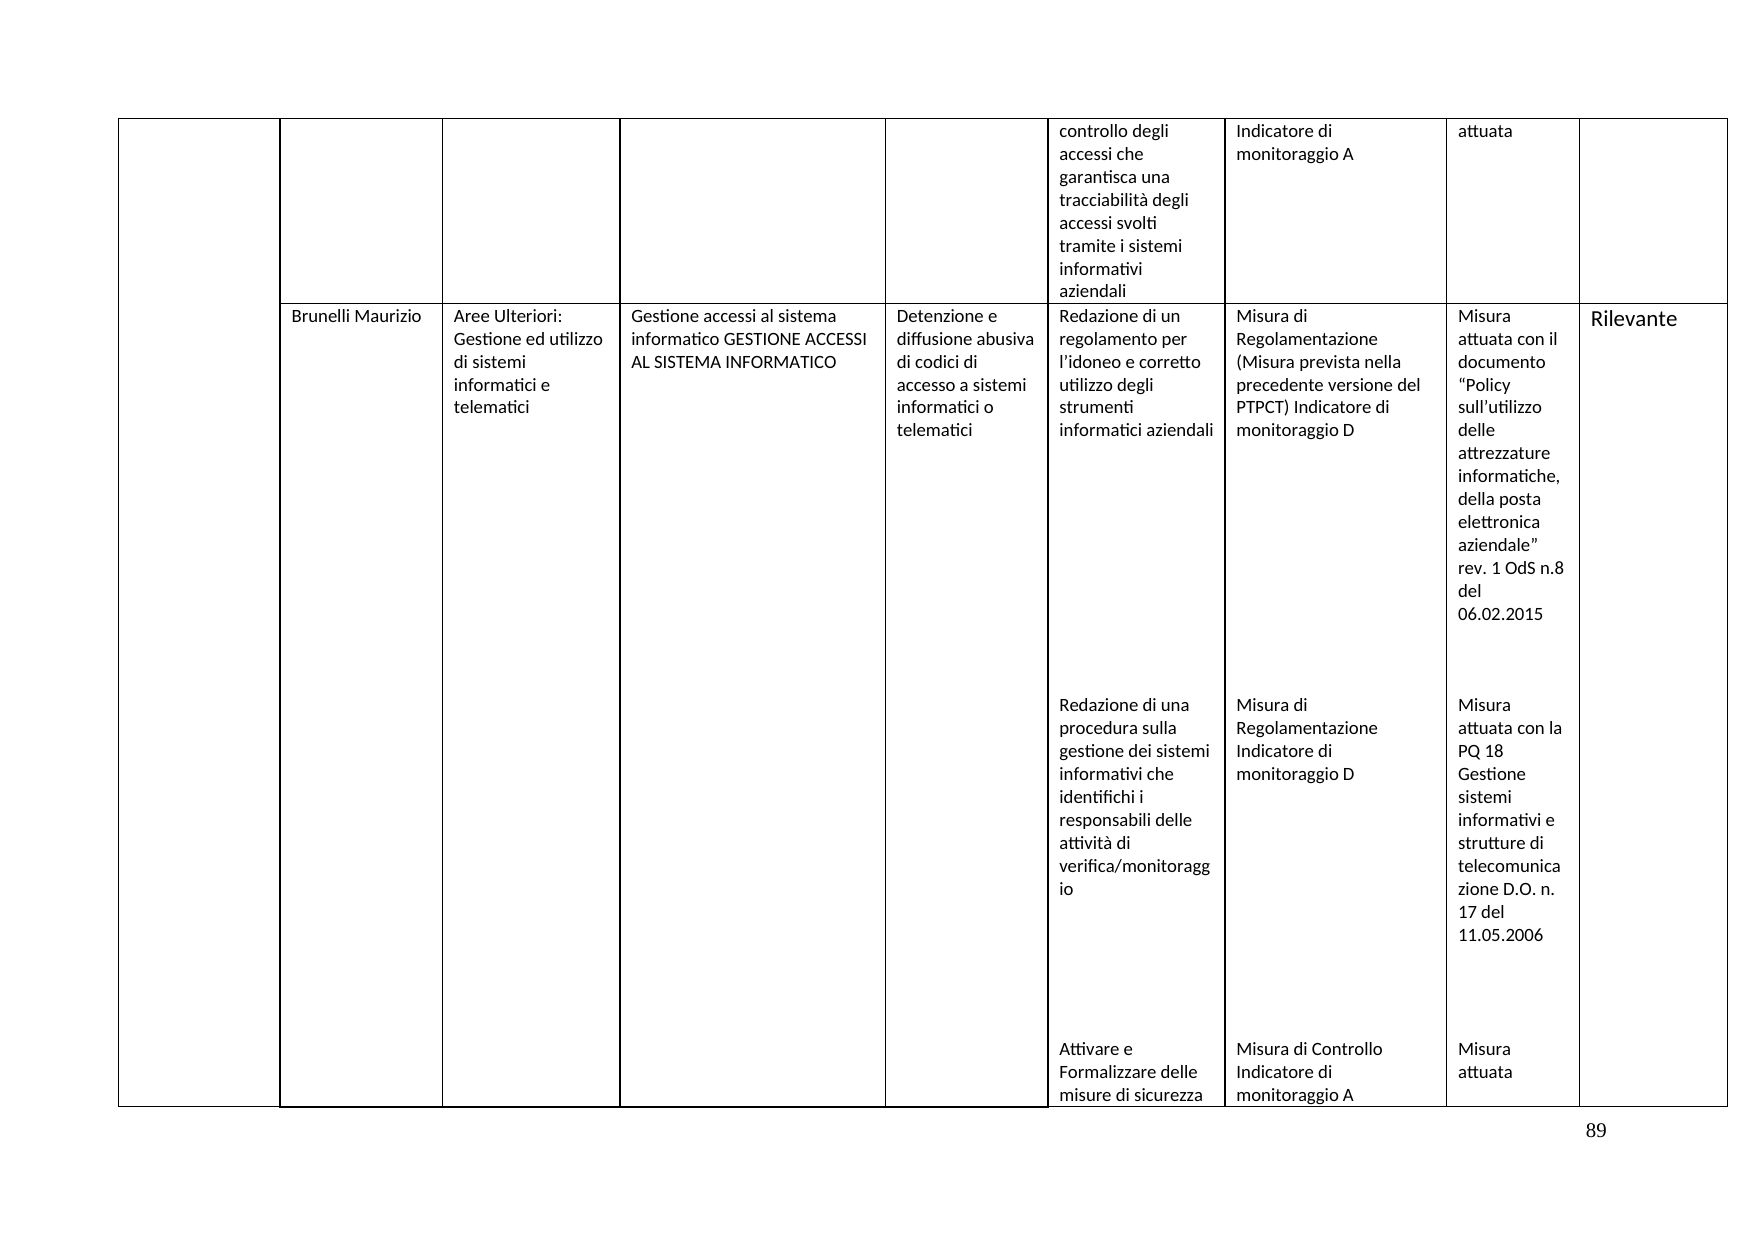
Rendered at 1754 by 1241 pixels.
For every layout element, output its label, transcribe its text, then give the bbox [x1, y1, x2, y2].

table_cell [281, 119, 442, 302]
table_cell Gestione accessi al sistema informatico GESTIONE ACCESSI AL SISTEMA INFORMATICO [621, 304, 885, 1106]
table_cell Misura di Regolamentazione (Misura prevista nella precedente versione del PTPCT) Indicatore di monitoraggio D Misura di Regolamentazione Indicatore di monitoraggio D Misura di Controllo Indicatore di monitoraggio A [1226, 304, 1446, 1106]
table_cell Rilevante [1580, 304, 1727, 1106]
table_cell attuata [1447, 119, 1579, 302]
table_cell [886, 119, 1047, 302]
table_cell [621, 119, 885, 302]
table_cell Indicatore di monitoraggio A [1226, 119, 1446, 302]
table_cell Brunelli Maurizio [281, 304, 442, 1106]
table_cell controllo degli accessi che garantisca una tracciabilità degli accessi svolti tramite i sistemi informativi aziendali [1049, 119, 1224, 302]
table_cell [1580, 119, 1727, 302]
table_cell Aree Ulteriori: Gestione ed utilizzo di sistemi informatici e telematici [443, 304, 619, 1106]
table_cell Redazione di un regolamento per l’idoneo e corretto utilizzo degli strumenti informatici aziendali Redazione di una procedura sulla gestione dei sistemi informativi che identifichi i responsabili delle attività di verifica/monitoraggio Attivare e Formalizzare delle misure di sicurezza [1049, 304, 1224, 1106]
table_cell [119, 119, 279, 1106]
table_cell Misura attuata con il documento “Policy sull’utilizzo delle attrezzature informatiche, della posta elettronica aziendale” rev. 1 OdS n.8 del 06.02.2015 Misura attuata con la PQ 18 Gestione sistemi informativi e strutture di telecomunicazione D.O. n. 17 del 11.05.2006 Misura attuata [1447, 304, 1579, 1106]
table_cell [443, 119, 619, 302]
table_cell Detenzione e diffusione abusiva di codici di accesso a sistemi informatici o telematici [886, 304, 1047, 1106]
